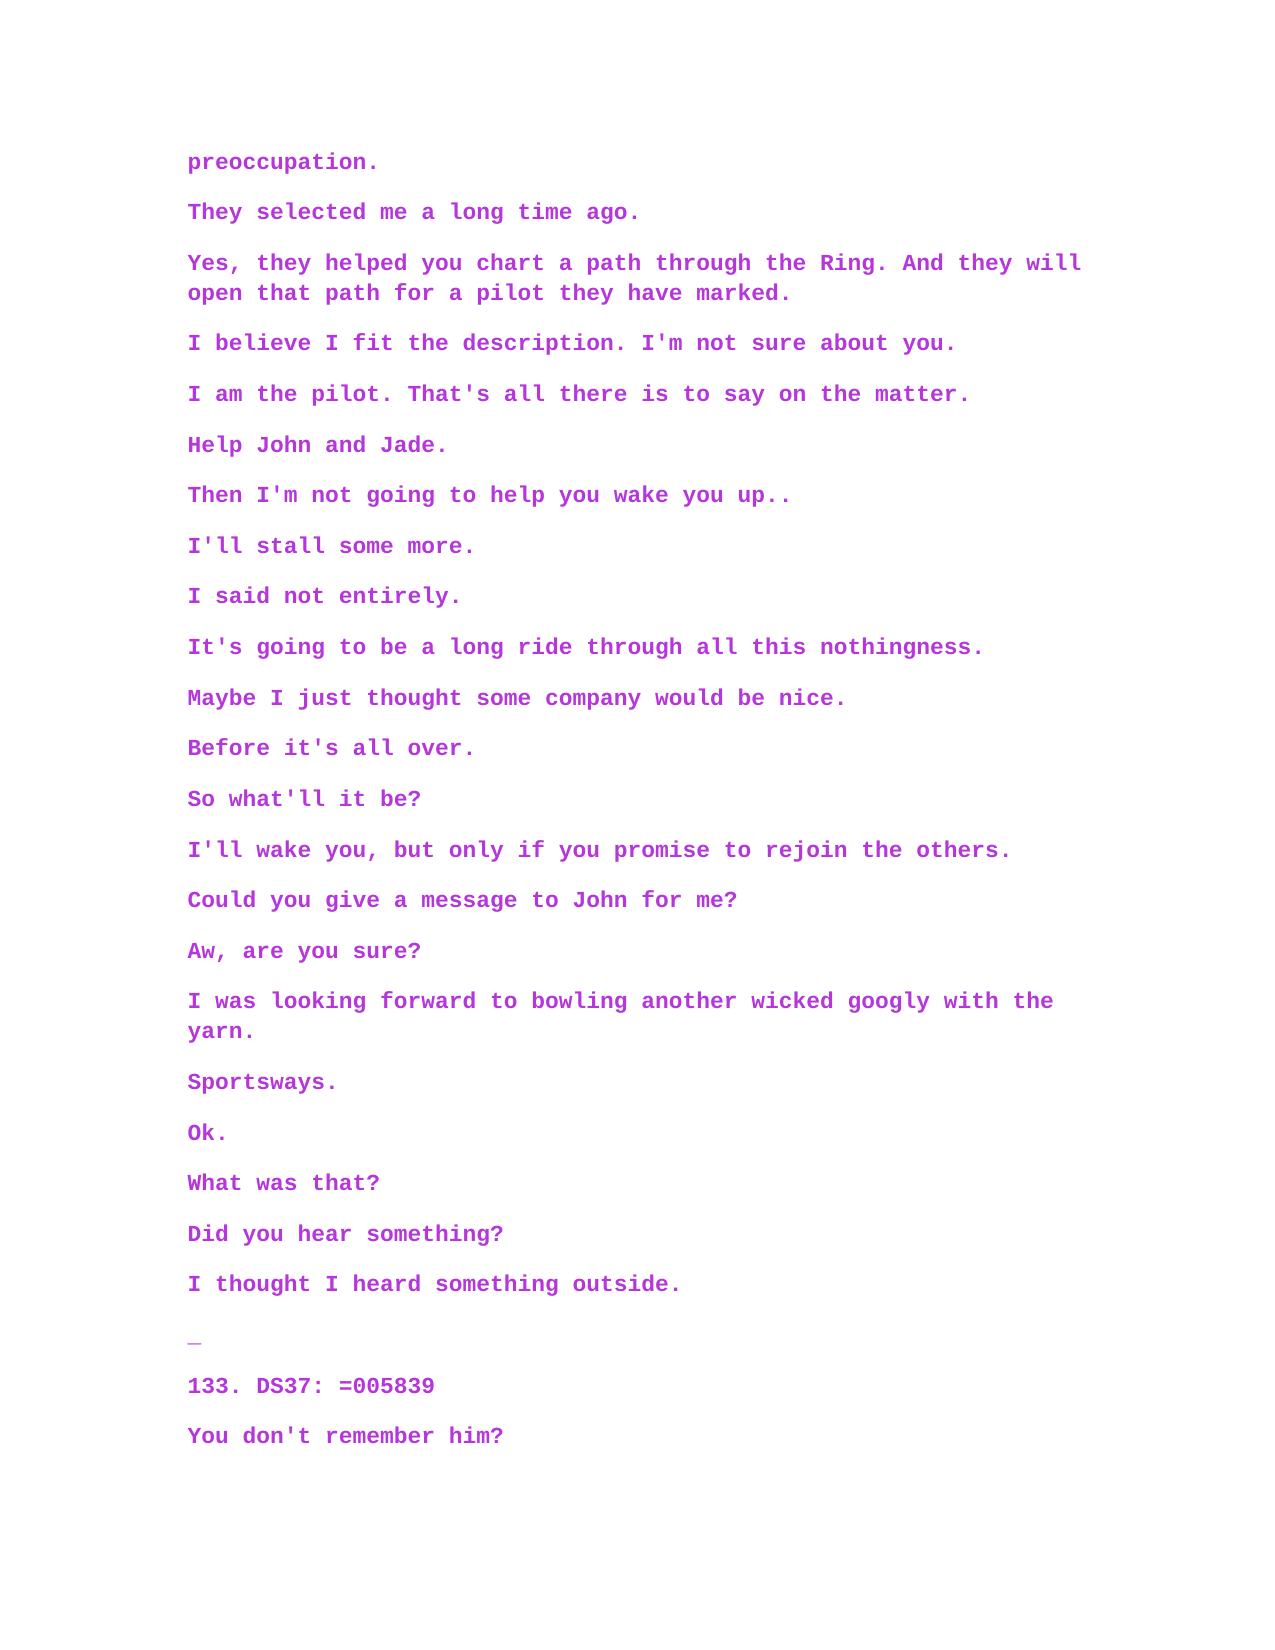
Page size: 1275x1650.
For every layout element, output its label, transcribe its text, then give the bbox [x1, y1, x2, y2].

text Did you hear something? [187, 1222, 1087, 1248]
text Maybe I just thought some company would be nice. [187, 686, 1087, 712]
text Yes, they helped you chart a path through the Ring. And they will open that path for a pilot they have marked. [187, 251, 1087, 307]
text Aw, are you sure? [187, 939, 1087, 965]
text _ [187, 1323, 1087, 1349]
text 133. DS37: =005839 [187, 1374, 1087, 1400]
text I said not entirely. [187, 585, 1087, 611]
text I'll wake you, but only if you promise to rejoin the others. [187, 838, 1087, 864]
text Could you give a message to John for me? [187, 888, 1087, 914]
text preoccupation. [187, 150, 1087, 176]
text Ok. [187, 1121, 1087, 1147]
text So what'll it be? [187, 787, 1087, 813]
text I was looking forward to bowling another wicked googly with the yarn. [187, 990, 1087, 1046]
text I'll stall some more. [187, 534, 1087, 560]
text Help John and Jade. [187, 433, 1087, 459]
text You don't remember him? [187, 1424, 1087, 1451]
text Sportsways. [187, 1070, 1087, 1096]
text It's going to be a long ride through all this nothingness. [187, 635, 1087, 661]
text I am the pilot. That's all there is to say on the matter. [187, 382, 1087, 408]
text What was that? [187, 1171, 1087, 1197]
text They selected me a long time ago. [187, 201, 1087, 227]
text Then I'm not going to help you wake you up.. [187, 483, 1087, 509]
text I believe I fit the description. I'm not sure about you. [187, 332, 1087, 358]
text Before it's all over. [187, 737, 1087, 763]
text I thought I heard something outside. [187, 1273, 1087, 1299]
